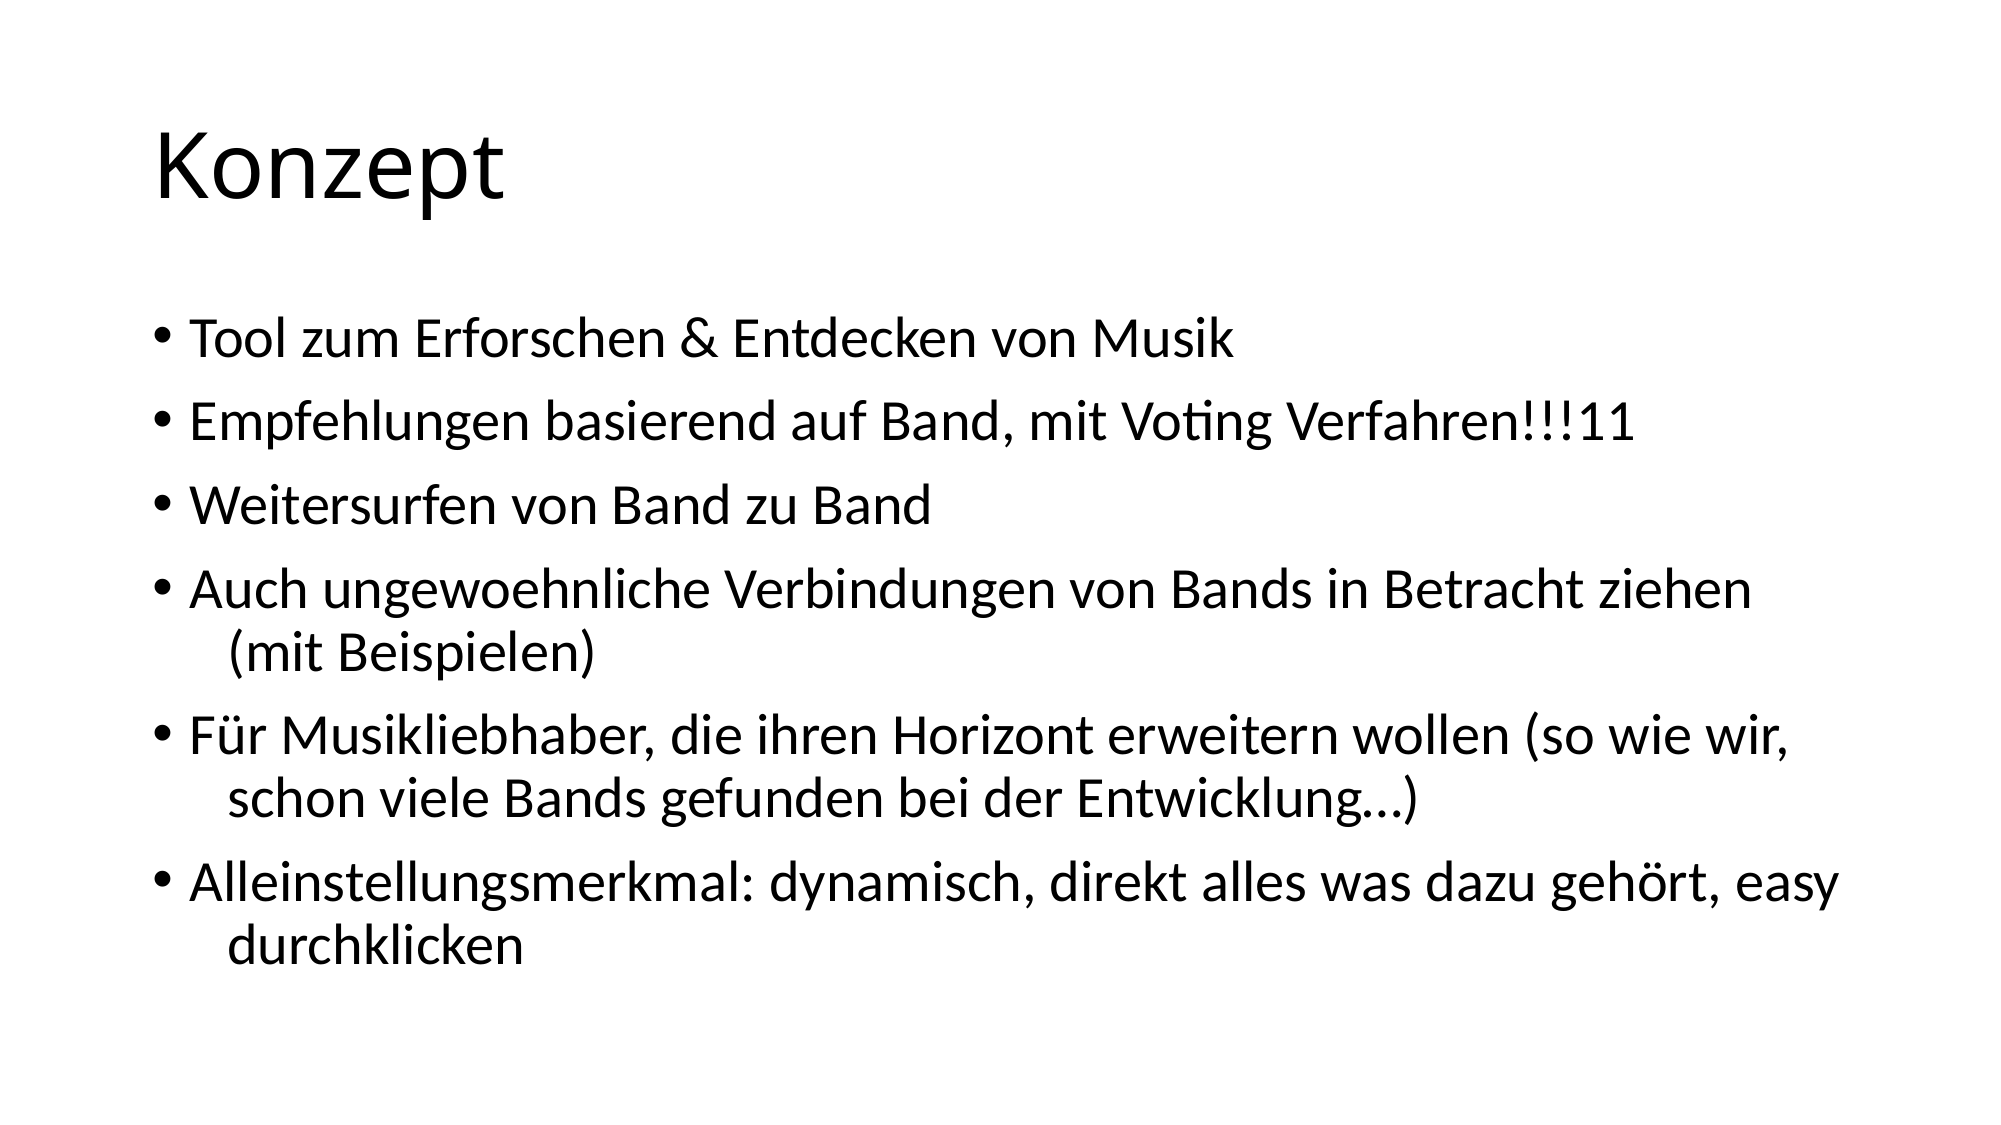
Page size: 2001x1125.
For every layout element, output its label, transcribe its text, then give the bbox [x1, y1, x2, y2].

list Tool zum Erforschen & Entdecken von Musik Empfehlungen basierend auf Band, mit Voting Verfahren!!!11 Weitersurfen von Band zu Band Auch ungewoehnliche Verbindungen von Bands in Betracht ziehen (mit Beispielen) Für Musikliebhaber, die ihren Horizont erweitern wollen (so wie wir, schon viele Bands gefunden bei der Entwicklung…) Alleinstellungsmerkmal: dynamisch, direkt alles was dazu gehört, easy durchklicken [137, 299, 1863, 1014]
title Konzept [137, 59, 1863, 278]
